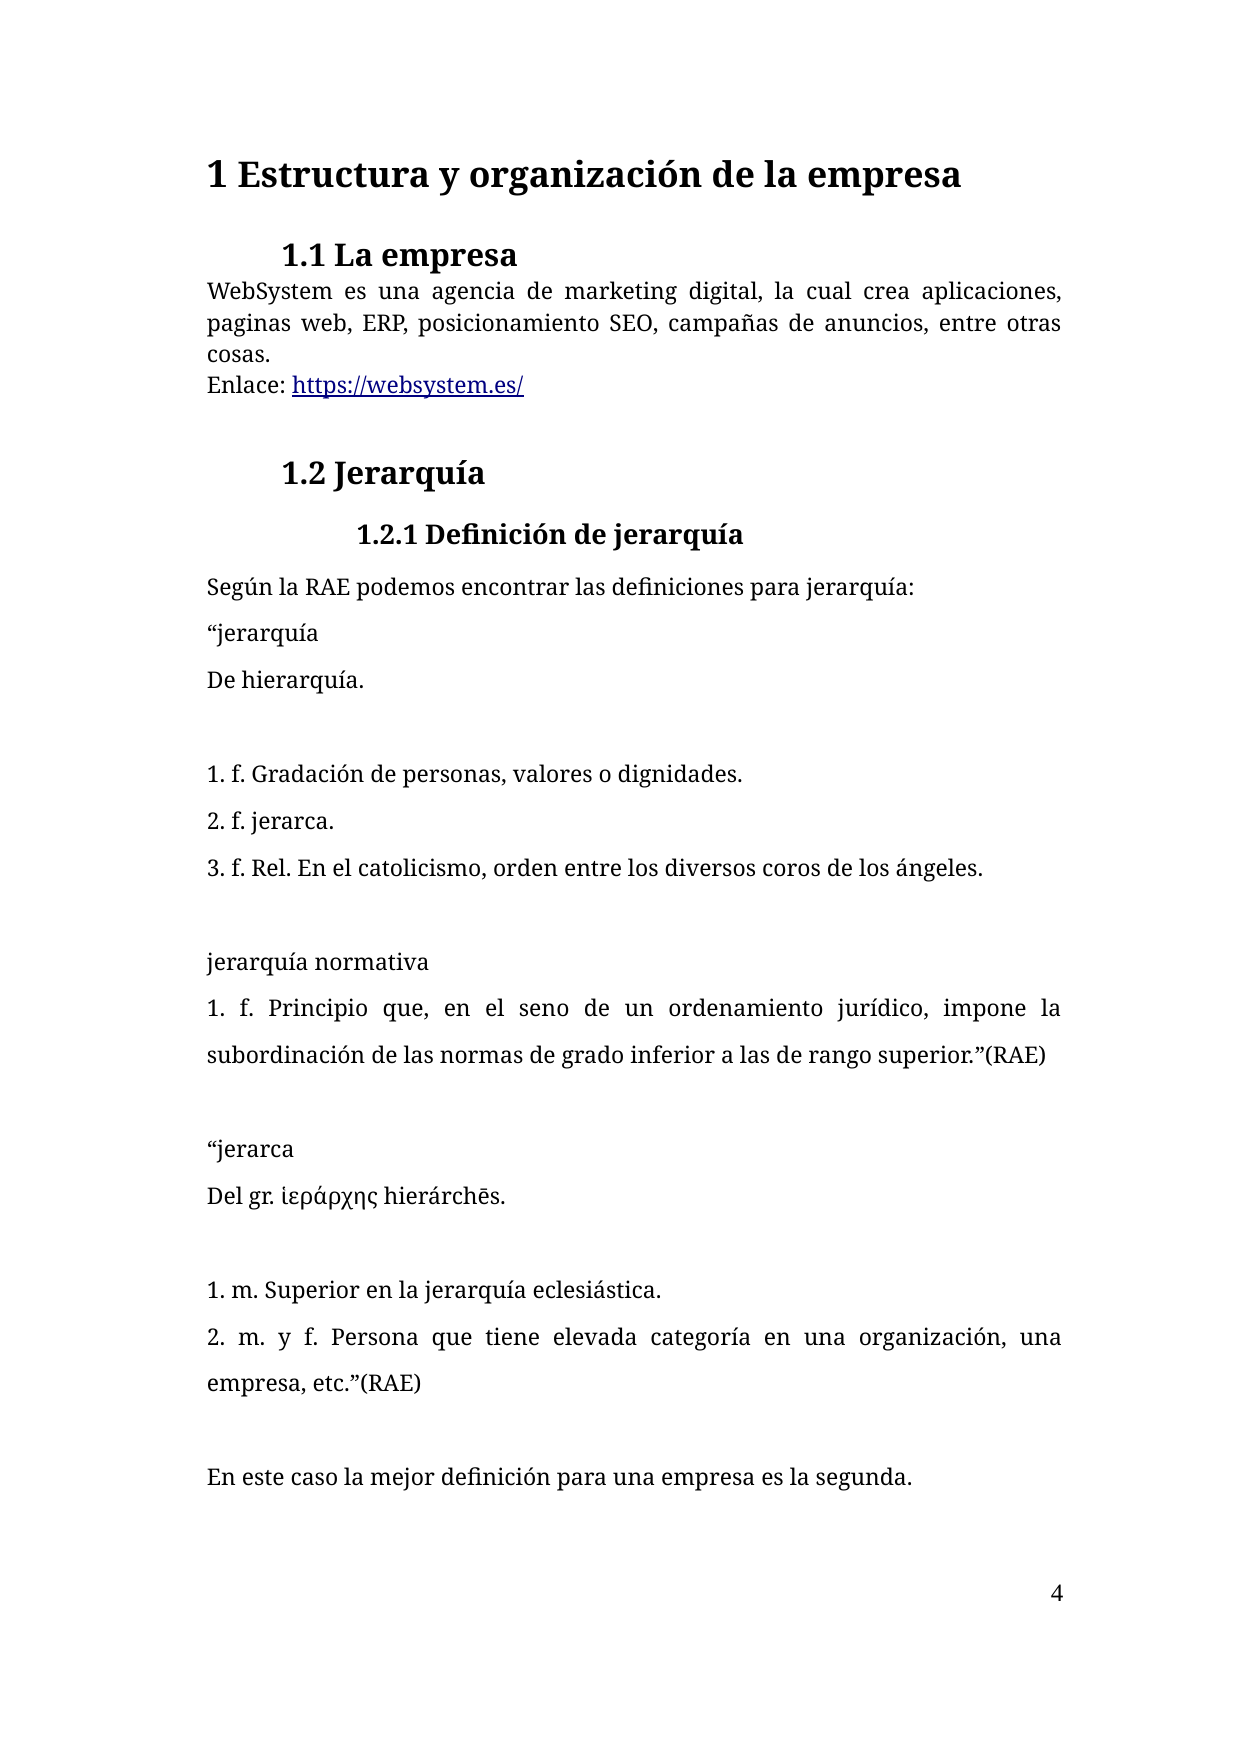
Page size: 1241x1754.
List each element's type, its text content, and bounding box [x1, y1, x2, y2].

text jerarquía normativa [207, 946, 1063, 977]
text 1. m. Superior en la jerarquía eclesiástica. [207, 1274, 1063, 1305]
text “jerarca [207, 1133, 1063, 1164]
text “jerarquía [207, 617, 1063, 649]
text 1 Estructura y organización de la empresa [207, 148, 1063, 199]
text 1. f. Principio que, en el seno de un ordenamiento jurídico, impone la subordinación de las normas de grado inferior a las de rango superior.”(RAE) [207, 992, 1063, 1071]
text En este caso la mejor definición para una empresa es la segunda. [207, 1461, 1063, 1492]
text WebSystem es una agencia de marketing digital, la cual crea aplicaciones, paginas web, ERP, posicionamiento SEO, campañas de anuncios, entre otras cosas. [207, 275, 1063, 369]
text 1. f. Gradación de personas, valores o dignidades. [207, 758, 1063, 789]
text 3. f. Rel. En el catolicismo, orden entre los diversos coros de los ángeles. [207, 852, 1063, 883]
text Enlace: https://websystem.es/ [207, 369, 1063, 400]
text Del gr. ἱεράρχης hierárchēs. [207, 1180, 1063, 1211]
text 1.1 La empresa [207, 233, 1063, 275]
text De hierarquía. [207, 664, 1063, 696]
text 2. f. jerarca. [207, 805, 1063, 836]
text 2. m. y f. Persona que tiene elevada categoría en una organización, una empresa, etc.”(RAE) [207, 1321, 1063, 1399]
text Según la RAE podemos encontrar las definiciones para jerarquía: [207, 571, 1063, 602]
text 1.2.1 Definición de jerarquía [207, 515, 1063, 552]
text 1.2 Jerarquía [207, 451, 1063, 494]
